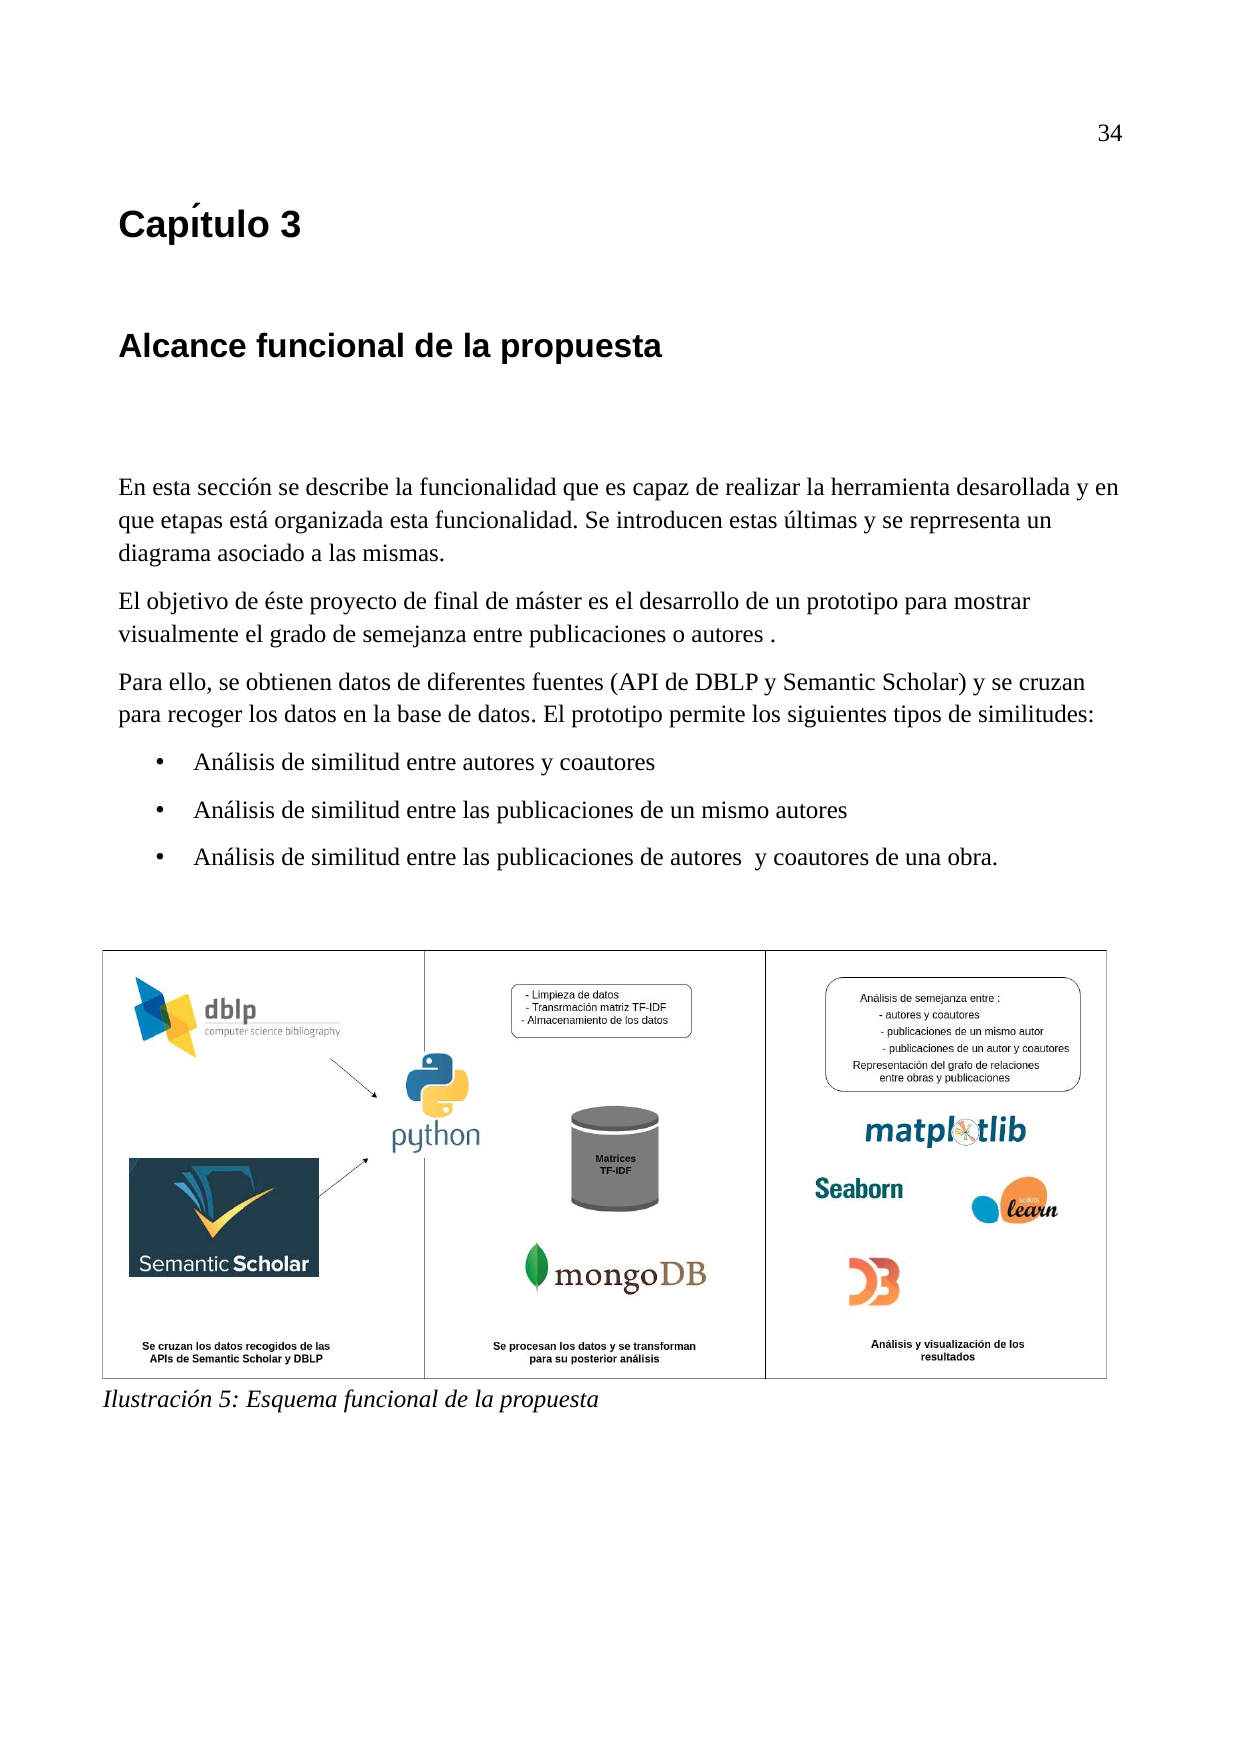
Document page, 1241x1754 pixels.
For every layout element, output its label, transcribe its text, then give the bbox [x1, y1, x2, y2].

text Para ello, se obtienen datos de diferentes fuentes (API de DBLP y Semantic Scholar) y se cruzan para recoger los datos en la base de datos. El prototipo permite los siguientes tipos de similitudes: [118, 667, 1122, 728]
subtitle Alcance funcional de la propuesta [118, 326, 1122, 364]
list Análisis de similitud entre autores y coautores [156, 747, 1122, 776]
text El objetivo de éste proyecto de final de máster es el desarrollo de un prototipo para mostrar visualmente el grado de semejanza entre publicaciones o autores . [118, 586, 1122, 648]
subtitle Capı́tulo 3 [118, 201, 1122, 245]
text Ilustración 5: Esquema funcional de la propuesta [103, 1379, 1138, 1413]
text En esta sección se describe la funcionalidad que es capaz de realizar la herramienta desarollada y en que etapas está organizada esta funcionalidad. Se introducen estas últimas y se reprresenta un diagrama asociado a las mismas. [118, 472, 1122, 567]
list Análisis de similitud entre las publicaciones de un mismo autores [156, 795, 1122, 823]
picture [102, 950, 1107, 1379]
list Análisis de similitud entre las publicaciones de autores y coautores de una obra. [156, 842, 1122, 871]
